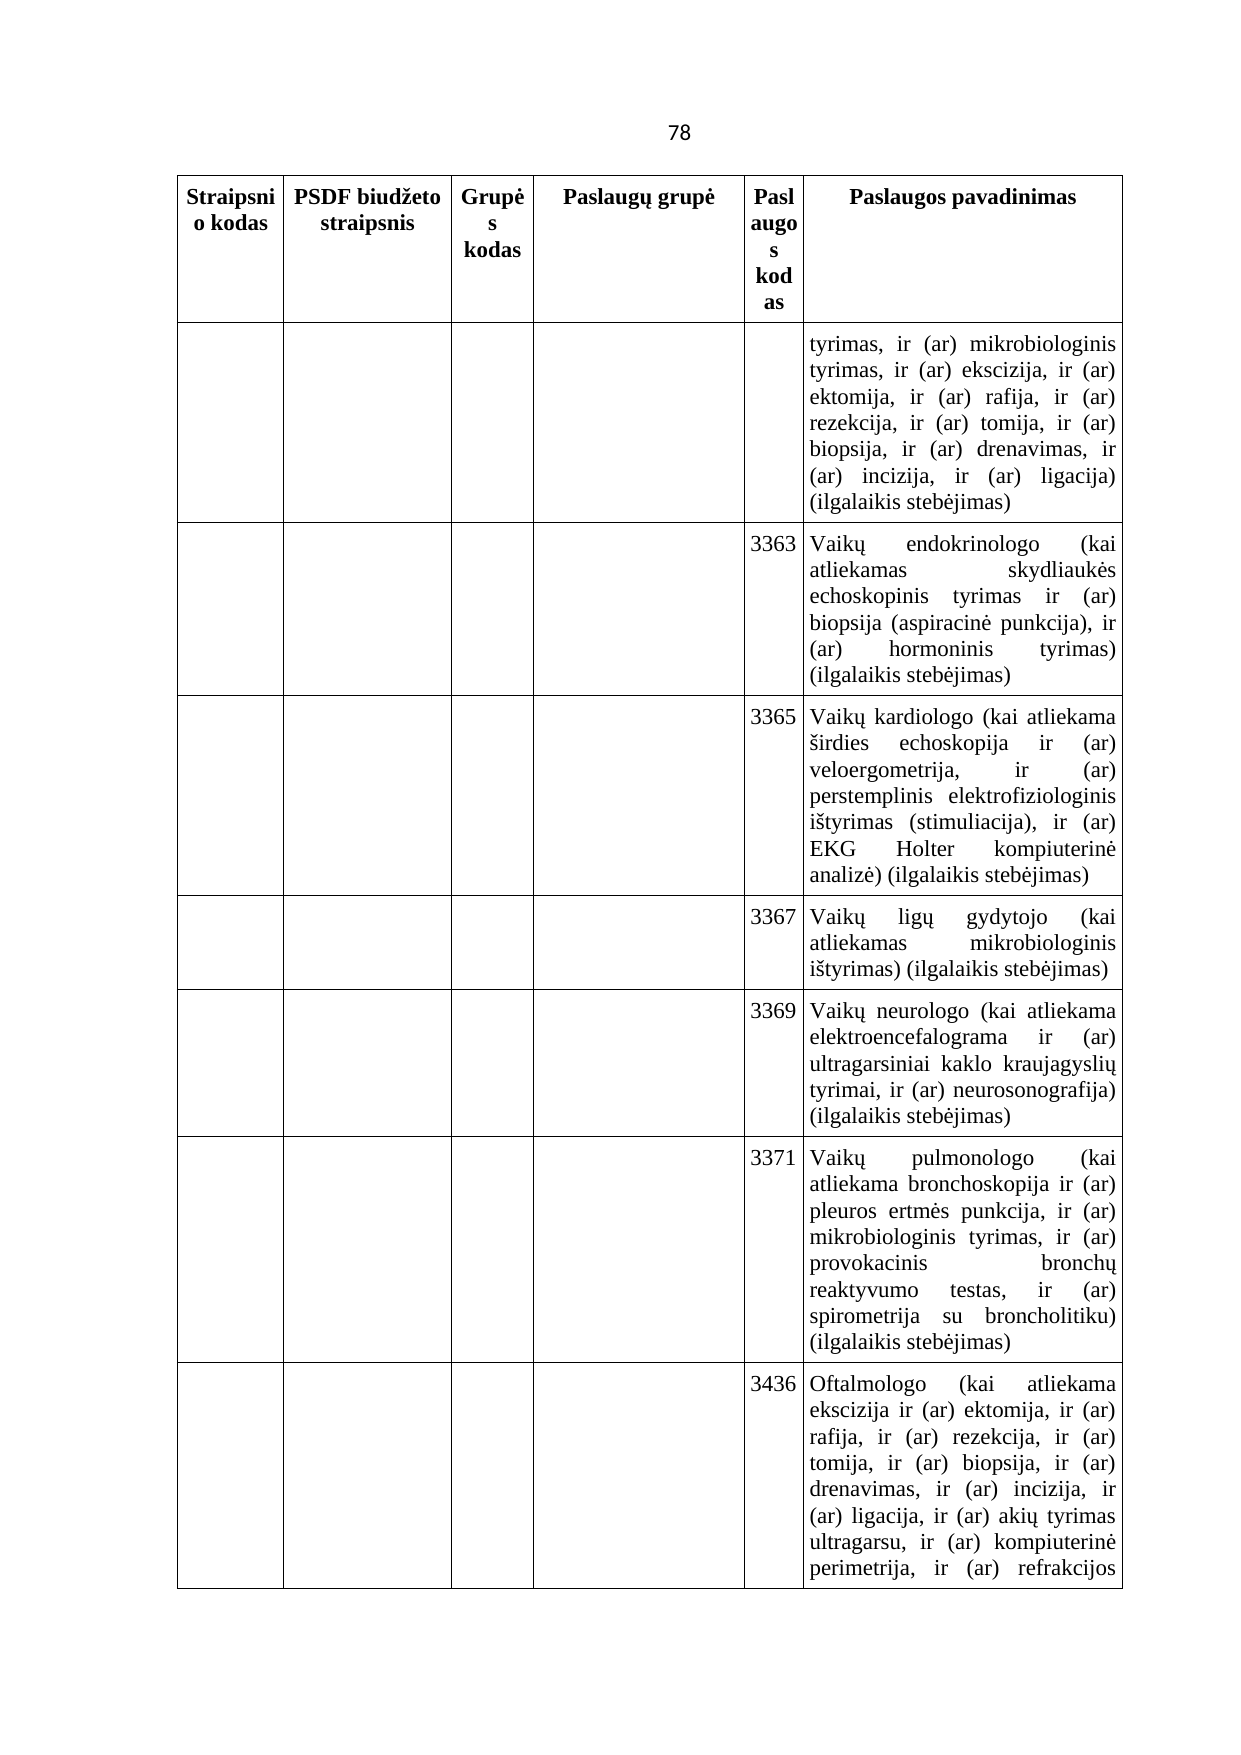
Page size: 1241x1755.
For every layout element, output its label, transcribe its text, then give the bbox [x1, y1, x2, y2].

table_cell [284, 990, 451, 1136]
table_header Paslaugos pavadinimas [804, 176, 1122, 322]
table_cell [534, 896, 744, 989]
table_cell [534, 696, 744, 894]
table_cell [452, 896, 533, 989]
table_cell [284, 523, 451, 695]
table_cell Oftalmologo (kai atliekama ekscizija ir (ar) ektomija, ir (ar) rafija, ir (ar) rezekcija, ir (ar) tomija, ir (ar) biopsija, ir (ar) drenavimas, ir (ar) incizija, ir (ar) ligacija, ir (ar) akių tyrimas ultragarsu, ir (ar) kompiuterinė perimetrija, ir (ar) refrakcijos [804, 1363, 1122, 1588]
table_cell [178, 523, 283, 695]
table_cell Vaikų neurologo (kai atliekama elektroencefalograma ir (ar) ultragarsiniai kaklo kraujagyslių tyrimai, ir (ar) neurosonografija) (ilgalaikis stebėjimas) [804, 990, 1122, 1136]
table_cell Vaikų ligų gydytojo (kai atliekamas mikrobiologinis ištyrimas) (ilgalaikis stebėjimas) [804, 896, 1122, 989]
table_cell [284, 1137, 451, 1362]
table_cell Vaikų endokrinologo (kai atliekamas skydliaukės echoskopinis tyrimas ir (ar) biopsija (aspiracinė punkcija), ir (ar) hormoninis tyrimas) (ilgalaikis stebėjimas) [804, 523, 1122, 695]
table_cell [178, 696, 283, 894]
table_cell [178, 896, 283, 989]
table_cell [284, 696, 451, 894]
table_cell [534, 990, 744, 1136]
table_header Straipsnio kodas [178, 176, 283, 322]
table_cell [452, 696, 533, 894]
table_cell [452, 523, 533, 695]
table_cell tyrimas, ir (ar) mikrobiologinis tyrimas, ir (ar) ekscizija, ir (ar) ektomija, ir (ar) rafija, ir (ar) rezekcija, ir (ar) tomija, ir (ar) biopsija, ir (ar) drenavimas, ir (ar) incizija, ir (ar) ligacija) (ilgalaikis stebėjimas) [804, 323, 1122, 522]
table_cell [452, 990, 533, 1136]
table_cell 3363 [745, 523, 803, 695]
table_cell [178, 990, 283, 1136]
table_cell [284, 1363, 451, 1588]
table_cell [534, 523, 744, 695]
table_cell [452, 1137, 533, 1362]
table_cell [534, 1137, 744, 1362]
table_header Paslaugos kodas [745, 176, 803, 322]
table_cell [534, 323, 744, 522]
table_header Grupės kodas [452, 176, 533, 322]
table_cell [534, 1363, 744, 1588]
table_header PSDF biudžeto straipsnis [284, 176, 451, 322]
table_cell [452, 1363, 533, 1588]
table_cell [284, 896, 451, 989]
table_cell Vaikų pulmonologo (kai atliekama bronchoskopija ir (ar) pleuros ertmės punkcija, ir (ar) mikrobiologinis tyrimas, ir (ar) provokacinis bronchų reaktyvumo testas, ir (ar) spirometrija su broncholitiku) (ilgalaikis stebėjimas) [804, 1137, 1122, 1362]
table_cell 3365 [745, 696, 803, 894]
table_cell 3371 [745, 1137, 803, 1362]
table_cell [178, 323, 283, 522]
table_cell [178, 1363, 283, 1588]
table_cell [178, 1137, 283, 1362]
table_cell [284, 323, 451, 522]
table_cell 3436 [745, 1363, 803, 1588]
table_cell [745, 323, 803, 522]
table_header Paslaugų grupė [534, 176, 744, 322]
table_cell Vaikų kardiologo (kai atliekama širdies echoskopija ir (ar) veloergometrija, ir (ar) perstemplinis elektrofiziologinis ištyrimas (stimuliacija), ir (ar) EKG Holter kompiuterinė analizė) (ilgalaikis stebėjimas) [804, 696, 1122, 894]
table_cell 3367 [745, 896, 803, 989]
table_cell 3369 [745, 990, 803, 1136]
table_cell [452, 323, 533, 522]
